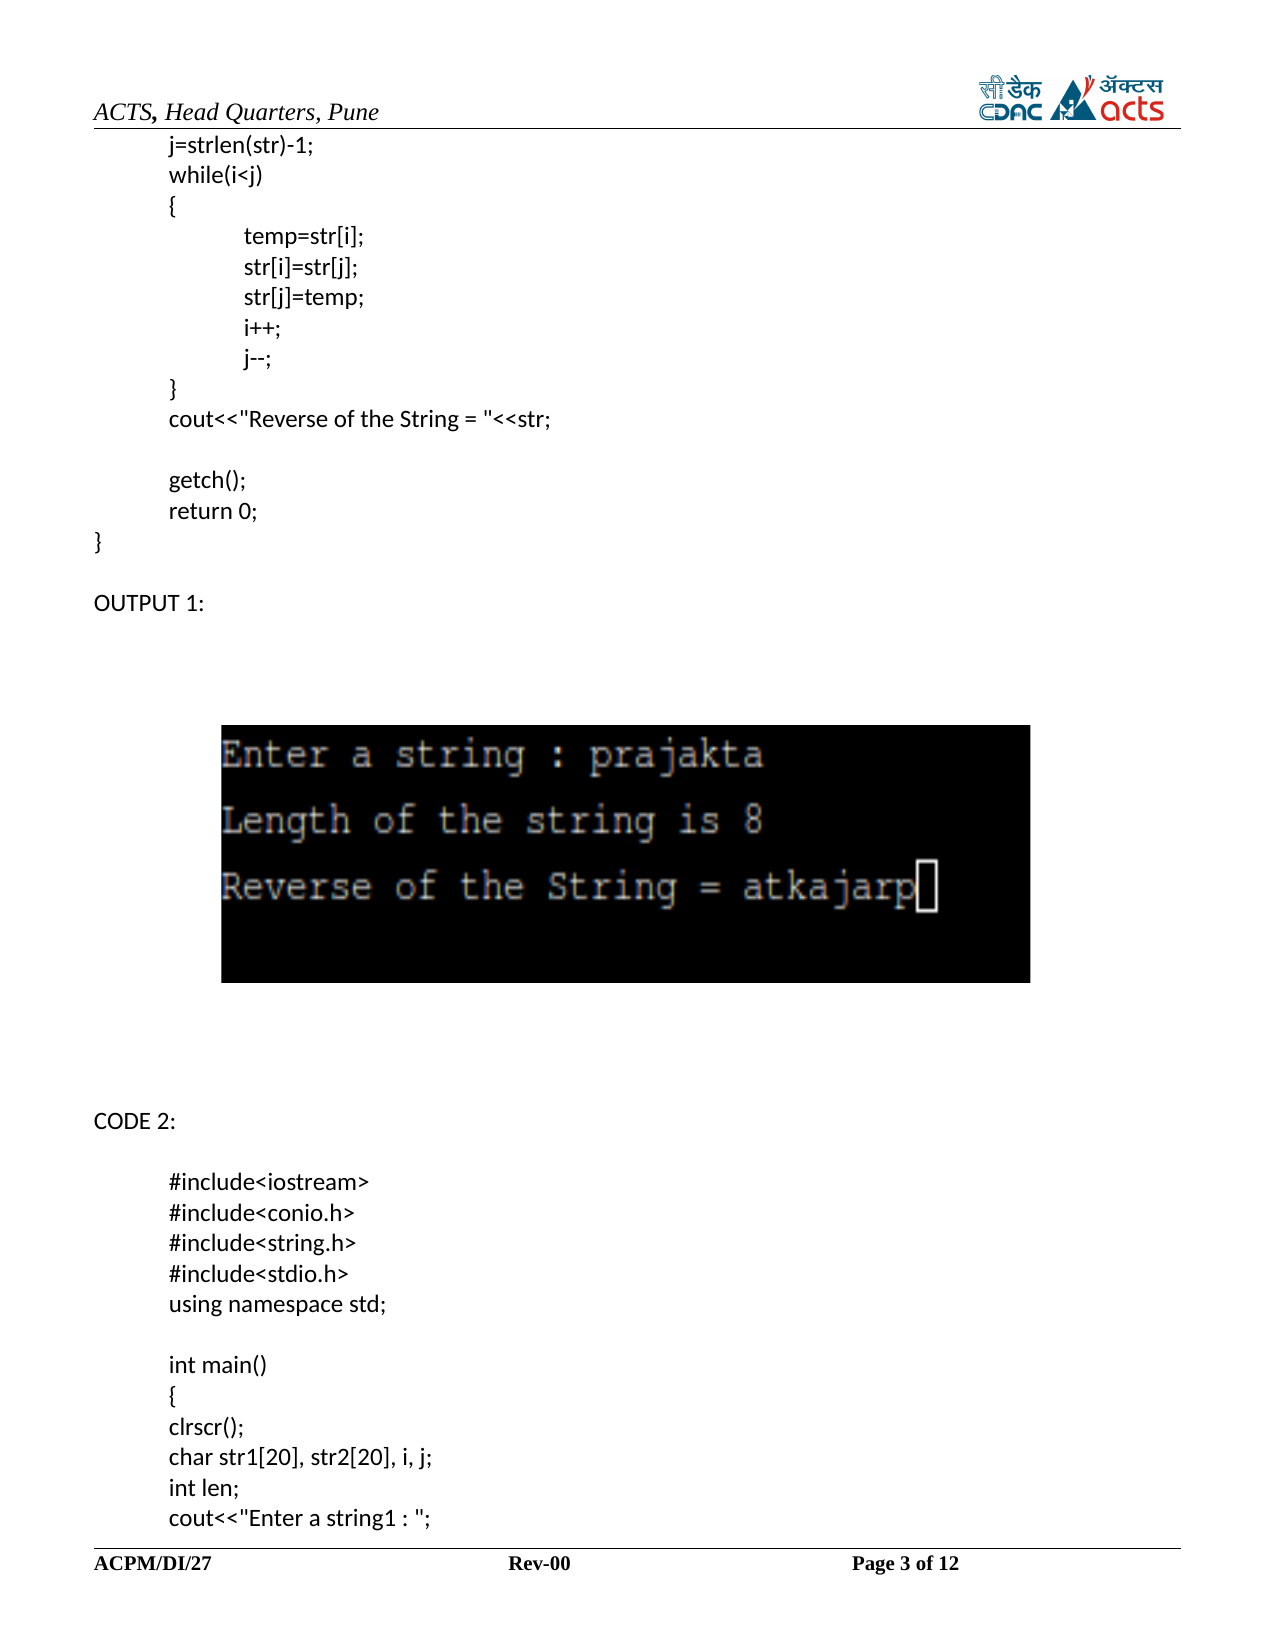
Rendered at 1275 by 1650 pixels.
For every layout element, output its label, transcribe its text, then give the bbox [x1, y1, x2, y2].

text getch(); [94, 464, 1181, 495]
text #include<stdio.h> [94, 1258, 1181, 1289]
text j--; [94, 342, 1181, 373]
text #include<iostream> [94, 1167, 1181, 1197]
text cout<<"Enter a string1 : "; [94, 1502, 1181, 1533]
text cout<<"Reverse of the String = "<<str; [94, 403, 1181, 434]
text CODE 2: [94, 1106, 1181, 1136]
text using namespace std; [94, 1289, 1181, 1319]
text str[j]=temp; [94, 281, 1181, 312]
text } [94, 373, 1181, 403]
text i++; [94, 312, 1181, 342]
text j=strlen(str)-1; [94, 129, 1181, 159]
picture [221, 725, 1031, 983]
text char str1[20], str2[20], i, j; [94, 1441, 1181, 1472]
text OUTPUT 1: [94, 587, 1181, 617]
text int main() [94, 1350, 1181, 1380]
picture [1015, 108, 1022, 121]
text return 0; [94, 495, 1181, 526]
text clrscr(); [94, 1411, 1181, 1441]
text { [94, 1380, 1181, 1411]
text int len; [94, 1472, 1181, 1502]
text #include<string.h> [94, 1228, 1181, 1258]
text while(i<j) [94, 159, 1181, 190]
text str[i]=str[j]; [94, 251, 1181, 281]
picture [979, 75, 1164, 121]
text #include<conio.h> [94, 1197, 1181, 1228]
text } [94, 526, 1181, 556]
text temp=str[i]; [94, 220, 1181, 251]
text { [94, 190, 1181, 220]
picture [1066, 107, 1073, 116]
